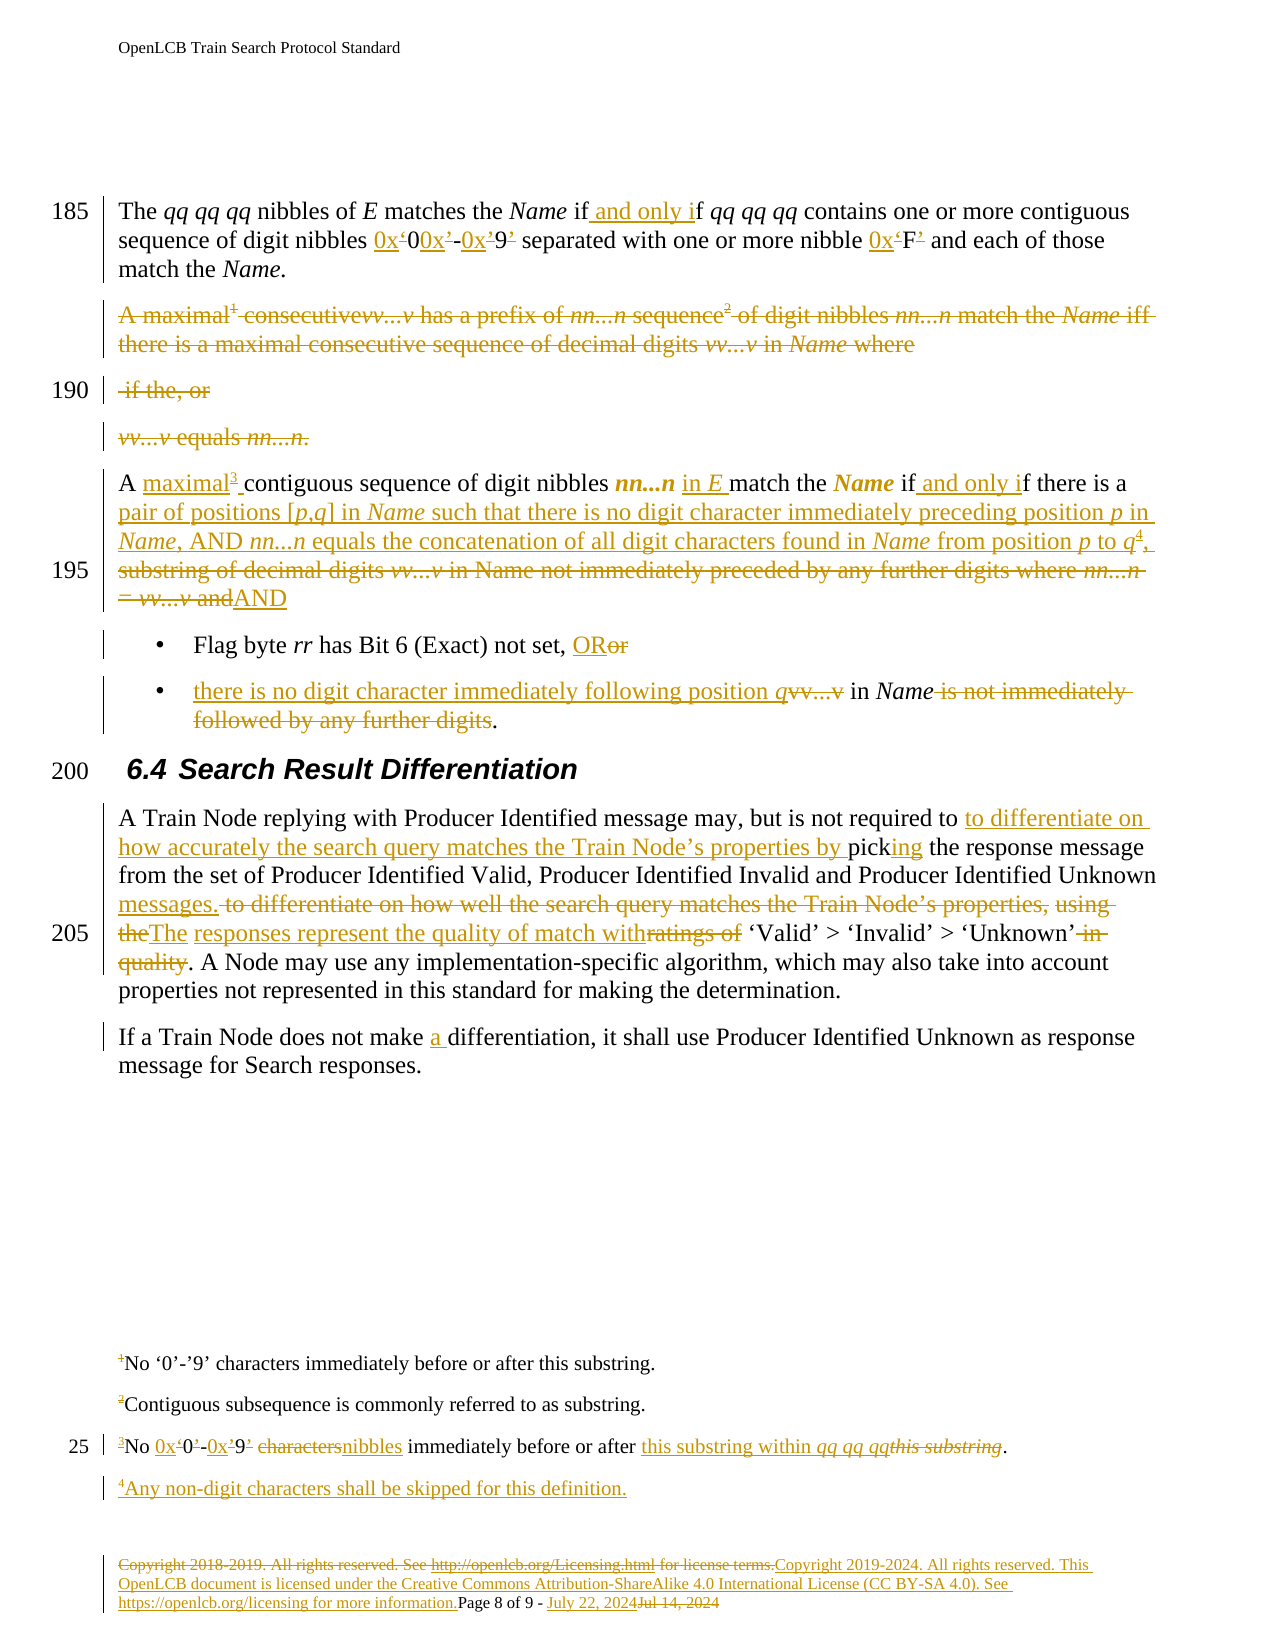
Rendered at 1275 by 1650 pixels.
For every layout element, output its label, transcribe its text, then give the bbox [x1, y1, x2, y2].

text Any non-digit characters shall be skipped for this definition. [118, 1476, 1157, 1500]
text A maximal contiguous sequence of digit nibbles nn...n in E match the Name if and only if there is a pair of positions [p,q] in Name such that there is no digit character immediately preceding position p in Name, AND nn...n equals the concatenation of all digit characters found in Name from position p to q, AND [118, 468, 1157, 612]
subtitle Search Result Differentiation [118, 752, 1157, 785]
text No 0x0-0x9 nibbles immediately before or after this substring within qq qq qq. [118, 1434, 1157, 1458]
list Flag byte rr has Bit 6 (Exact) not set, OR [156, 630, 1157, 659]
text A Train Node replying with Producer Identified message may, but is not required to to differentiate on how accurately the search query matches the Train Node’s properties by picking the response message from the set of Producer Identified Valid, Producer Identified Invalid and Producer Identified Unknown messages. The responses represent the quality of match with ‘Valid’ > ‘Invalid’ > ‘Unknown’. A Node may use any implementation-specific algorithm, which may also take into account properties not represented in this standard for making the determination. [118, 803, 1157, 1004]
list there is no digit character immediately following position q in Name. [156, 676, 1157, 734]
text If a Train Node does not make a differentiation, it shall use Producer Identified Unknown as response message for Search responses. [118, 1022, 1157, 1079]
text The qq qq qq nibbles of E matches the Name if and only if qq qq qq contains one or more contiguous sequence of digit nibbles 0x00x-0x9 separated with one or more nibble 0xF and each of those match the Name. [118, 196, 1157, 283]
